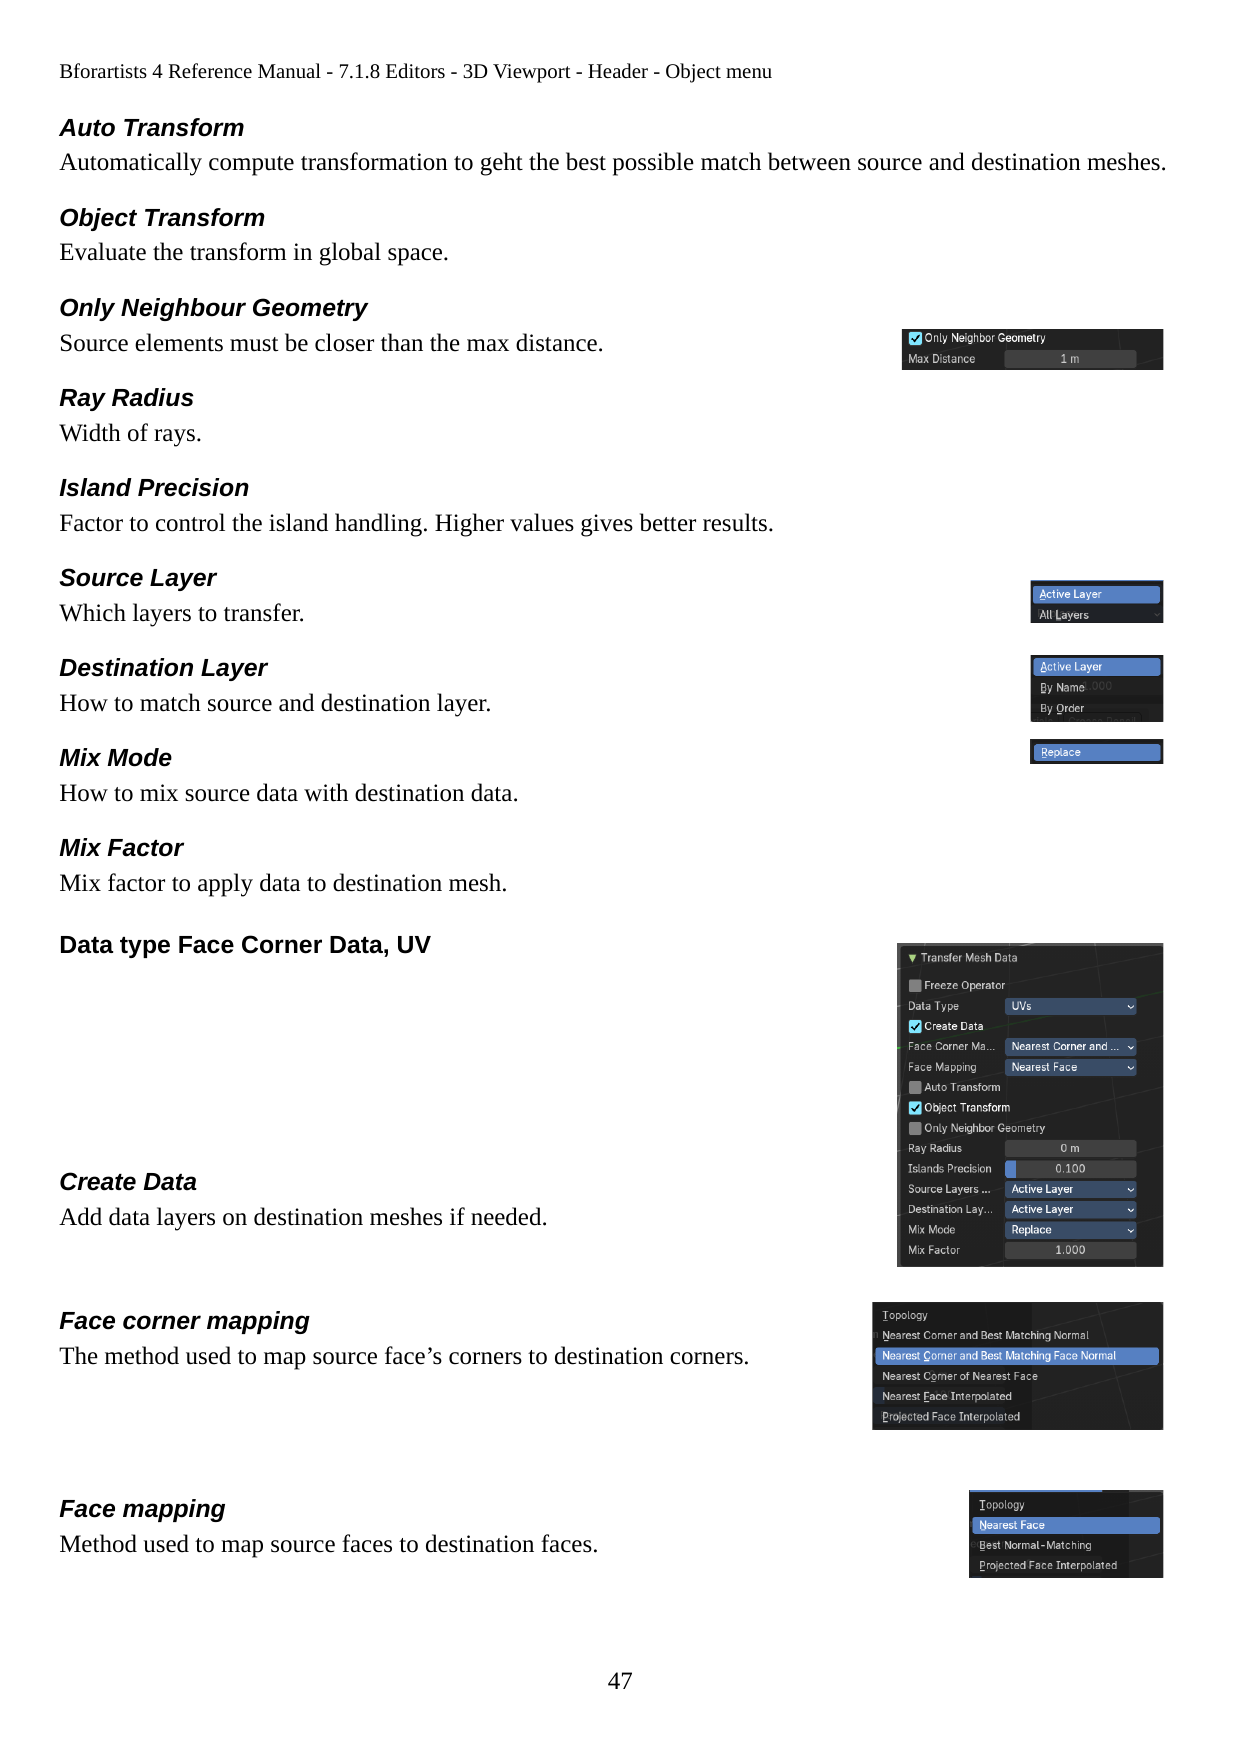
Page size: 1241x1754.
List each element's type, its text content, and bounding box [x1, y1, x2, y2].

subtitle Source Layer [59, 563, 1181, 592]
picture [1030, 655, 1164, 722]
subtitle Mix Mode [59, 743, 1181, 772]
subtitle Face corner mapping [59, 1306, 872, 1335]
picture [901, 329, 1164, 370]
subtitle Only Neighbour Geometry [59, 293, 1181, 321]
picture [1030, 580, 1164, 623]
text Which layers to transfer. [59, 598, 1181, 627]
subtitle Island Precision [59, 473, 1181, 502]
text Automatically compute transformation to geht the best possible match between source and destination meshes. [59, 147, 1181, 176]
subtitle Auto Transform [59, 113, 1181, 141]
text Width of rays. [59, 418, 1181, 446]
picture [872, 1302, 1164, 1430]
subtitle [1164, 1306, 1181, 1335]
subtitle Face mapping [59, 1494, 969, 1523]
text How to match source and destination layer. [59, 688, 1030, 717]
text Add data layers on destination meshes if needed. [59, 1202, 897, 1231]
text The method used to map source face’s corners to destination corners. [59, 1341, 872, 1370]
subtitle Create Data [59, 1167, 897, 1196]
subtitle Ray Radius [59, 383, 1181, 411]
picture [1030, 739, 1164, 764]
subtitle Data type Face Corner Data, UV [59, 930, 1181, 958]
text Factor to control the island handling. Higher values gives better results. [59, 508, 1181, 537]
picture [969, 1490, 1164, 1578]
text Mix factor to apply data to destination mesh. [59, 868, 1181, 897]
subtitle [1164, 1167, 1181, 1196]
text Method used to map source faces to destination faces. [59, 1529, 969, 1558]
text How to mix source data with destination data. [59, 778, 1181, 807]
text Source elements must be closer than the max distance. [59, 328, 1181, 356]
picture [897, 943, 1164, 1267]
subtitle Mix Factor [59, 833, 1181, 862]
subtitle Object Transform [59, 203, 1181, 231]
text Evaluate the transform in global space. [59, 237, 1181, 266]
subtitle Destination Layer [59, 653, 1181, 682]
subtitle [1164, 1494, 1181, 1523]
